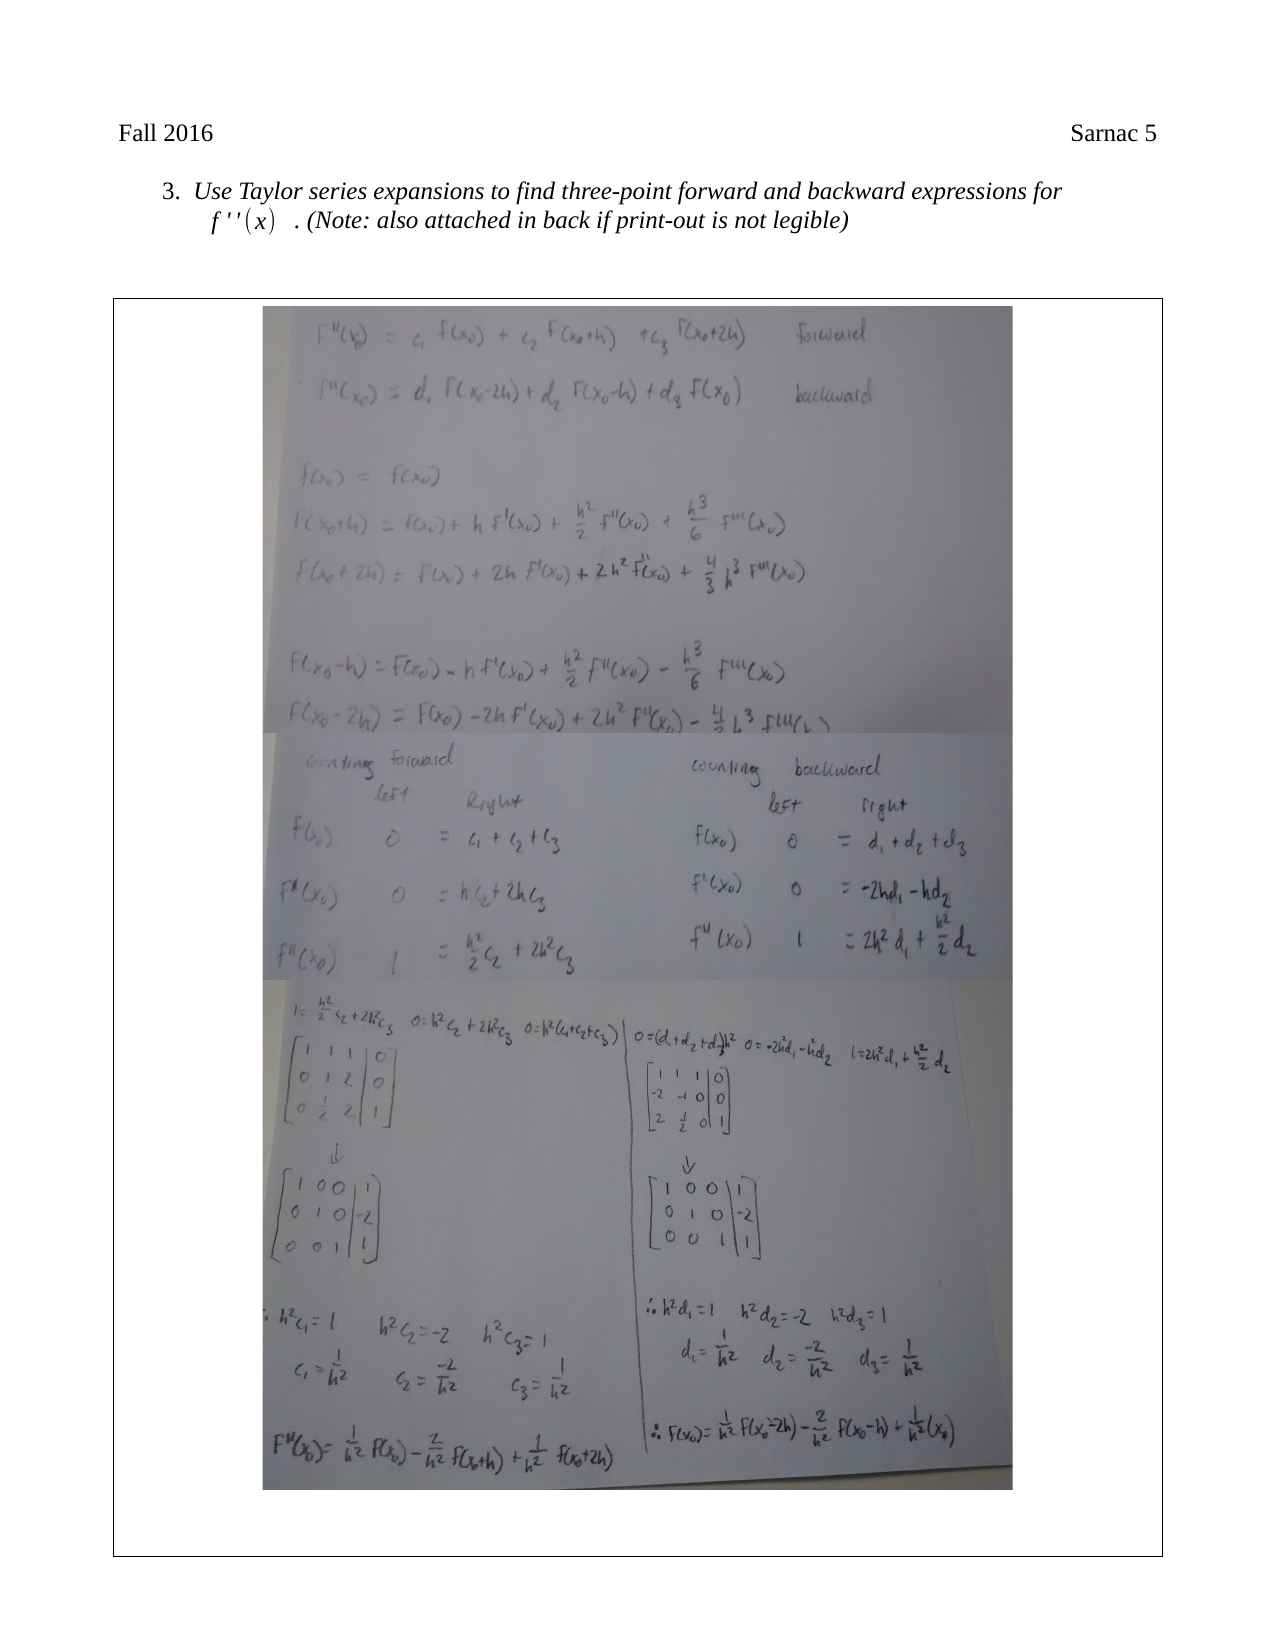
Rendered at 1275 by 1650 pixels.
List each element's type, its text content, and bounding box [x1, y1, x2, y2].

picture [262, 306, 1013, 321]
list Use Taylor series expansions to find three-point forward and backward expressions for . (Note: also attached in back if print-out is not legible) [156, 176, 1157, 236]
picture [262, 432, 1013, 1490]
